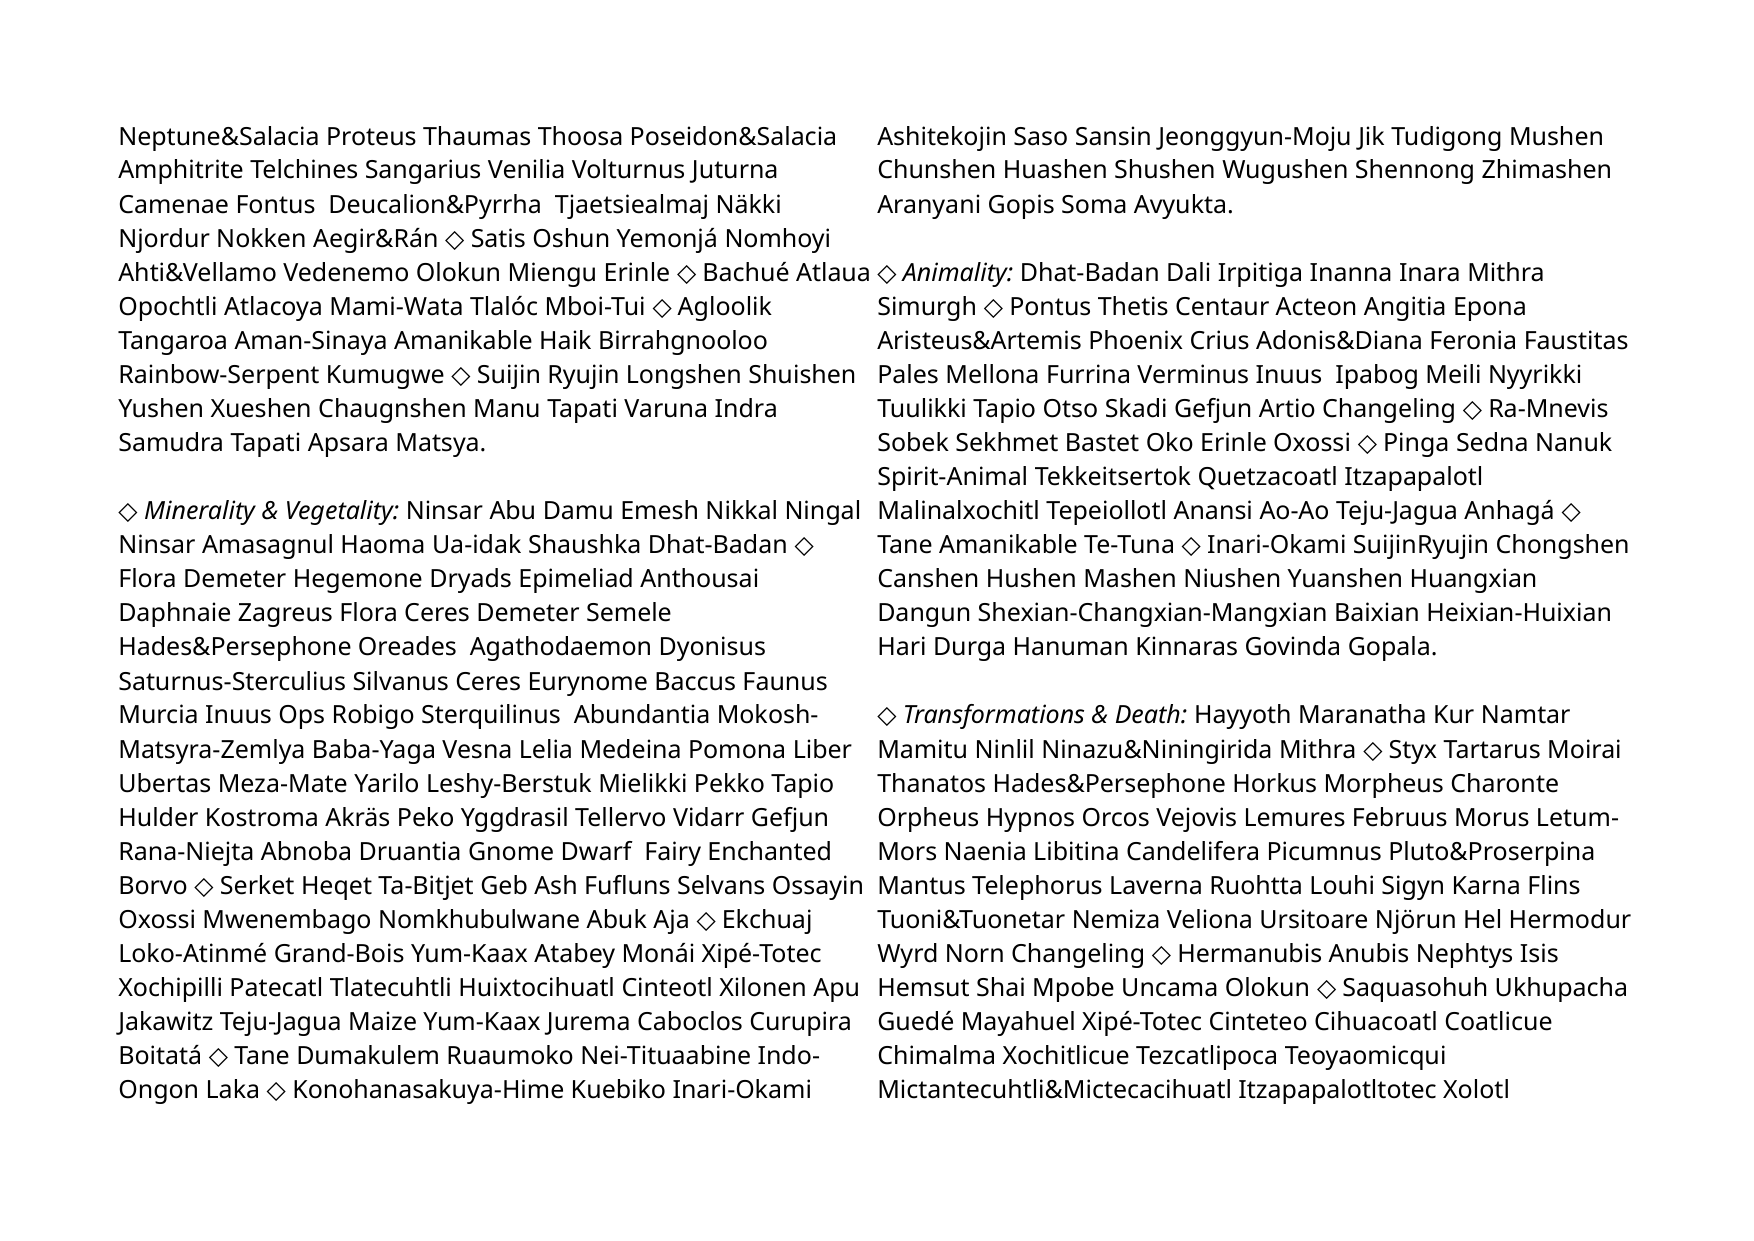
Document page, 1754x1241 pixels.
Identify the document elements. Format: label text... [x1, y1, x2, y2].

text Neptune&Salacia Proteus Thaumas Thoosa Poseidon&Salacia Amphitrite Telchines Sangarius Venilia Volturnus Juturna Camenae Fontus Deucalion&Pyrrha Tjaetsiealmaj Näkki Njordur Nokken Aegir&Rán ◇ Satis Oshun Yemonjá Nomhoyi Ahti&Vellamo Vedenemo Olokun Miengu Erinle ◇ Bachué Atlaua Opochtli Atlacoya Mami-Wata Tlalóc Mboi-Tui ◇ Agloolik Tangaroa Aman-Sinaya Amanikable Haik Birrahgnooloo Rainbow-Serpent Kumugwe ◇ Suijin Ryujin Longshen Shuishen Yushen Xueshen Chaugnshen Manu Tapati Varuna Indra Samudra Tapati Apsara Matsya. [118, 118, 877, 459]
text ◇ Transformations & Death: Hayyoth Maranatha Kur Namtar Mamitu Ninlil Ninazu&Niningirida Mithra ◇ Styx Tartarus Moirai Thanatos Hades&Persephone Horkus Morpheus Charonte Orpheus Hypnos Orcos Vejovis Lemures Februus Morus Letum-Mors Naenia Libitina Candelifera Picumnus Pluto&Proserpina Mantus Telephorus Laverna Ruohtta Louhi Sigyn Karna Flins Tuoni&Tuonetar Nemiza Veliona Ursitoare Njörun Hel Hermodur Wyrd Norn Changeling ◇ Hermanubis Anubis Nephtys Isis Hemsut Shai Mpobe Uncama Olokun ◇ Saquasohuh Ukhupacha Guedé Mayahuel Xipé-Totec Cinteteo Cihuacoatl Coatlicue Chimalma Xochitlicue Tezcatlipoca Teoyaomicqui Mictantecuhtli&Mictecacihuatl Itzapapalotltotec Xolotl [877, 697, 1636, 1106]
text Ashitekojin Saso Sansin Jeonggyun-Moju Jik Tudigong Mushen Chunshen Huashen Shushen Wugushen Shennong Zhimashen Aranyani Gopis Soma Avyukta. [877, 118, 1636, 220]
text ◇ Animality: Dhat-Badan Dali Irpitiga Inanna Inara Mithra Simurgh ◇ Pontus Thetis Centaur Acteon Angitia Epona Aristeus&Artemis Phoenix Crius Adonis&Diana Feronia Faustitas Pales Mellona Furrina Verminus Inuus Ipabog Meili Nyyrikki Tuulikki Tapio Otso Skadi Gefjun Artio Changeling ◇ Ra-Mnevis Sobek Sekhmet Bastet Oko Erinle Oxossi ◇ Pinga Sedna Nanuk Spirit-Animal Tekkeitsertok Quetzacoatl Itzapapalotl Malinalxochitl Tepeiollotl Anansi Ao-Ao Teju-Jagua Anhagá ◇ Tane Amanikable Te-Tuna ◇ Inari-Okami SuijinRyujin Chongshen Canshen Hushen Mashen Niushen Yuanshen Huangxian Dangun Shexian-Changxian-Mangxian Baixian Heixian-Huixian Hari Durga Hanuman Kinnaras Govinda Gopala. [877, 254, 1636, 663]
text ◇ Minerality & Vegetality: Ninsar Abu Damu Emesh Nikkal Ningal Ninsar Amasagnul Haoma Ua-idak Shaushka Dhat-Badan ◇ Flora Demeter Hegemone Dryads Epimeliad Anthousai Daphnaie Zagreus Flora Ceres Demeter Semele Hades&Persephone Oreades Agathodaemon Dyonisus Saturnus-Sterculius Silvanus Ceres Eurynome Baccus Faunus Murcia Inuus Ops Robigo Sterquilinus Abundantia Mokosh-Matsyra-Zemlya Baba-Yaga Vesna Lelia Medeina Pomona Liber Ubertas Meza-Mate Yarilo Leshy-Berstuk Mielikki Pekko Tapio Hulder Kostroma Akräs Peko Yggdrasil Tellervo Vidarr Gefjun Rana-Niejta Abnoba Druantia Gnome Dwarf Fairy Enchanted Borvo ◇ Serket Heqet Ta-Bitjet Geb Ash Fufluns Selvans Ossayin Oxossi Mwenembago Nomkhubulwane Abuk Aja ◇ Ekchuaj Loko-Atinmé Grand-Bois Yum-Kaax Atabey Monái Xipé-Totec Xochipilli Patecatl Tlatecuhtli Huixtocihuatl Cinteotl Xilonen Apu Jakawitz Teju-Jagua Maize Yum-Kaax Jurema Caboclos Curupira Boitatá ◇ Tane Dumakulem Ruaumoko Nei-Tituaabine Indo-Ongon Laka ◇ Konohanasakuya-Hime Kuebiko Inari-Okami [118, 493, 877, 1106]
